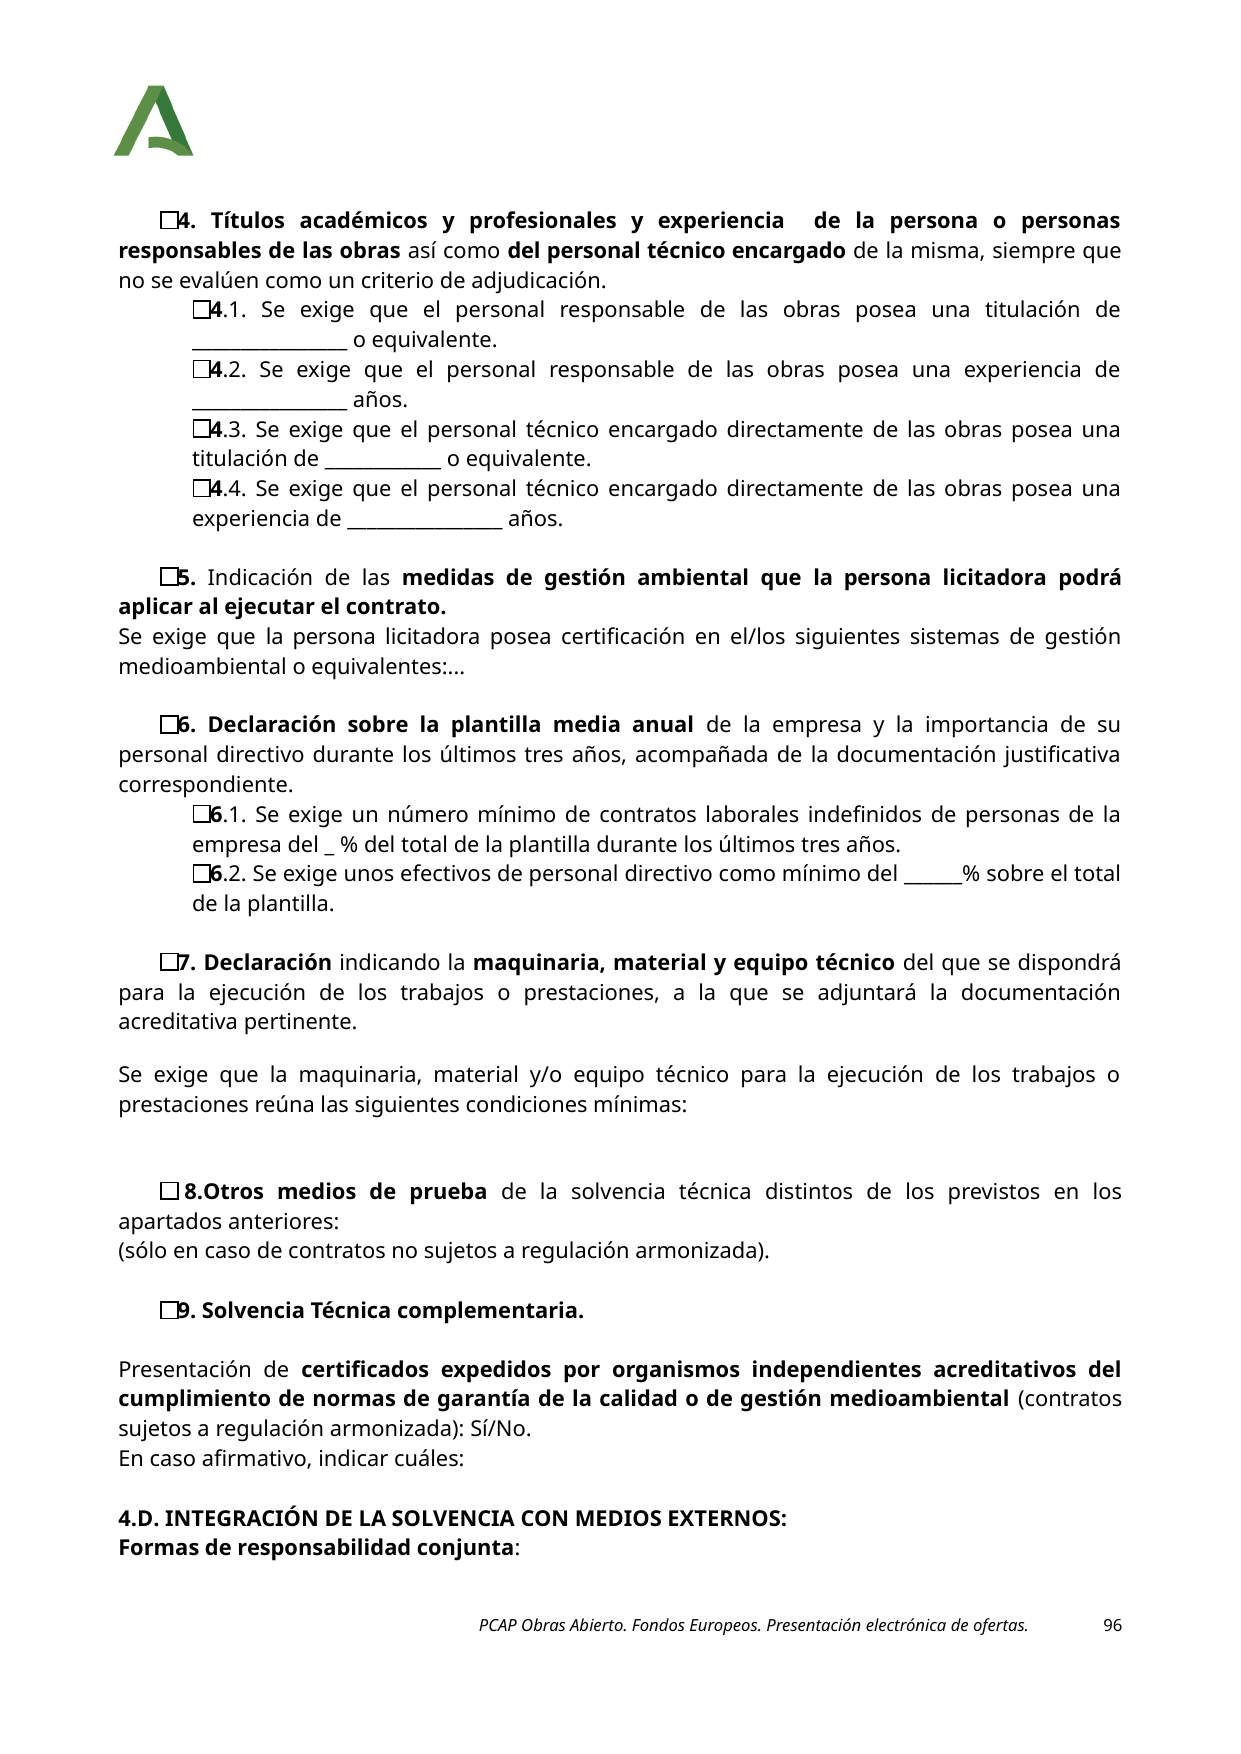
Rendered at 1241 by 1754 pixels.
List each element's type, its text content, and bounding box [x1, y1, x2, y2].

text 6. Declaración sobre la plantilla media anual de la empresa y la importancia de su personal directivo durante los últimos tres años, acompañada de la documentación justificativa correspondiente. [118, 709, 1122, 799]
text 6.2. Se exige unos efectivos de personal directivo como mínimo del ______% sobre el total de la plantilla. [192, 858, 1122, 918]
text 4.4. Se exige que el personal técnico encargado directamente de las obras posea una experiencia de ________________ años. [192, 473, 1122, 533]
text 4.2. Se exige que el personal responsable de las obras posea una experiencia de ________________ años. [192, 354, 1122, 414]
text Formas de responsabilidad conjunta: [118, 1532, 1122, 1562]
text Presentación de certificados expedidos por organismos independientes acreditativos del cumplimiento de normas de garantía de la calidad o de gestión medioambiental (contratos sujetos a regulación armonizada): Sí/No. [118, 1354, 1122, 1443]
text 4. Títulos académicos y profesionales y experiencia de la persona o personas responsables de las obras así como del personal técnico encargado de la misma, siempre que no se evalúen como un criterio de adjudicación. [118, 205, 1122, 294]
picture [109, 81, 198, 160]
text 6.1. Se exige un número mínimo de contratos laborales indefinidos de personas de la empresa del _ % del total de la plantilla durante los últimos tres años. [192, 799, 1122, 858]
text 5. Indicación de las medidas de gestión ambiental que la persona licitadora podrá aplicar al ejecutar el contrato. [118, 562, 1122, 621]
text En caso afirmativo, indicar cuáles: [118, 1443, 1122, 1473]
text (sólo en caso de contratos no sujetos a regulación armonizada). [118, 1236, 1122, 1265]
text Se exige que la maquinaria, material y/o equipo técnico para la ejecución de los trabajos o prestaciones reúna las siguientes condiciones mínimas: [118, 1059, 1122, 1118]
text 9. Solvencia Técnica complementaria. [118, 1295, 1122, 1325]
text 4.D. INTEGRACIÓN DE LA SOLVENCIA CON MEDIOS EXTERNOS: [118, 1503, 1122, 1532]
text Se exige que la persona licitadora posea certificación en el/los siguientes sistemas de gestión medioambiental o equivalentes:... [118, 621, 1122, 681]
text 4.1. Se exige que el personal responsable de las obras posea una titulación de ________________ o equivalente. [192, 294, 1122, 354]
text 8.Otros medios de prueba de la solvencia técnica distintos de los previstos en los apartados anteriores: [118, 1176, 1122, 1236]
text 4.3. Se exige que el personal técnico encargado directamente de las obras posea una titulación de ____________ o equivalente. [192, 414, 1122, 473]
text 7. Declaración indicando la maquinaria, material y equipo técnico del que se dispondrá para la ejecución de los trabajos o prestaciones, a la que se adjuntará la documentación acreditativa pertinente. [118, 947, 1122, 1036]
